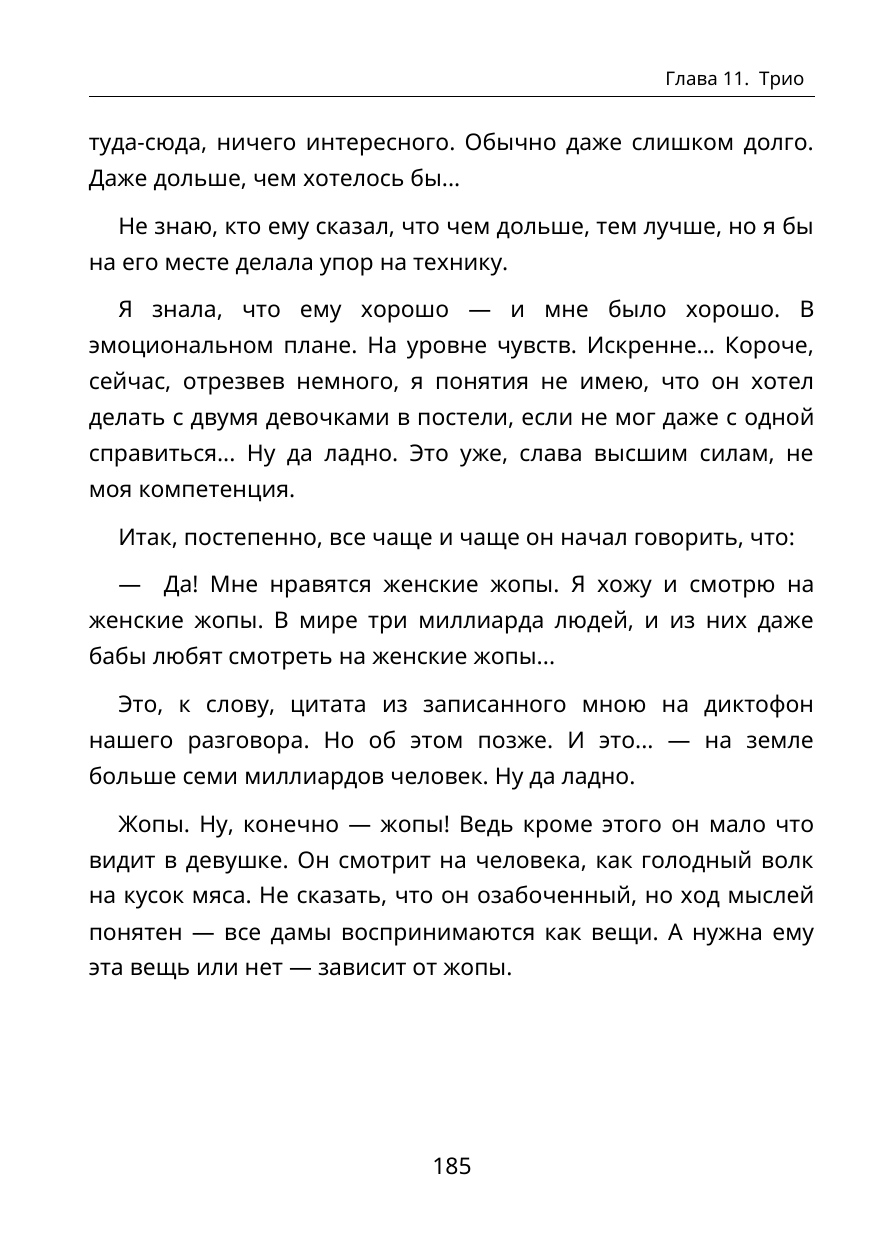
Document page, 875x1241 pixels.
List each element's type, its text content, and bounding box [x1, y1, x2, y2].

text Я знала, что ему хорошо — и мне было хорошо. В эмоциональном плане. На уровне чувств. Искренне... Короче, сейчас, отрезвев немного, я понятия не имею, что он хотел делать с двумя девочками в постели, если не мог даже с одной справиться... Ну да ладно. Это уже, слава высшим силам, не моя компетенция. [88, 293, 815, 504]
text Итак, постепенно, все чаще и чаще он начал говорить, что: [88, 521, 815, 552]
list Да! Мне нравятся женские жопы. Я хожу и смотрю на женские жопы. В мире три миллиарда людей, и из них даже бабы любят смотреть на женские жопы... [88, 568, 815, 672]
text туда-сюда, ничего интересного. Обычно даже слишком долго. Даже дольше, чем хотелось бы... [88, 126, 815, 193]
text Жопы. Ну, конечно — жопы! Ведь кроме этого он мало что видит в девушке. Он смотрит на человека, как голодный волк на кусок мяса. Не сказать, что он озабоченный, но ход мыслей понятен — все дамы воспринимаются как вещи. А нужна ему эта вещь или нет — зависит от жопы. [88, 808, 815, 983]
text Это, к слову, цитата из записанного мною на диктофон нашего разговора. Но об этом позже. И это... — на земле больше семи миллиардов человек. Ну да ладно. [88, 688, 815, 791]
text Не знаю, кто ему сказал, что чем дольше, тем лучше, но я бы на его месте делала упор на технику. [88, 210, 815, 277]
